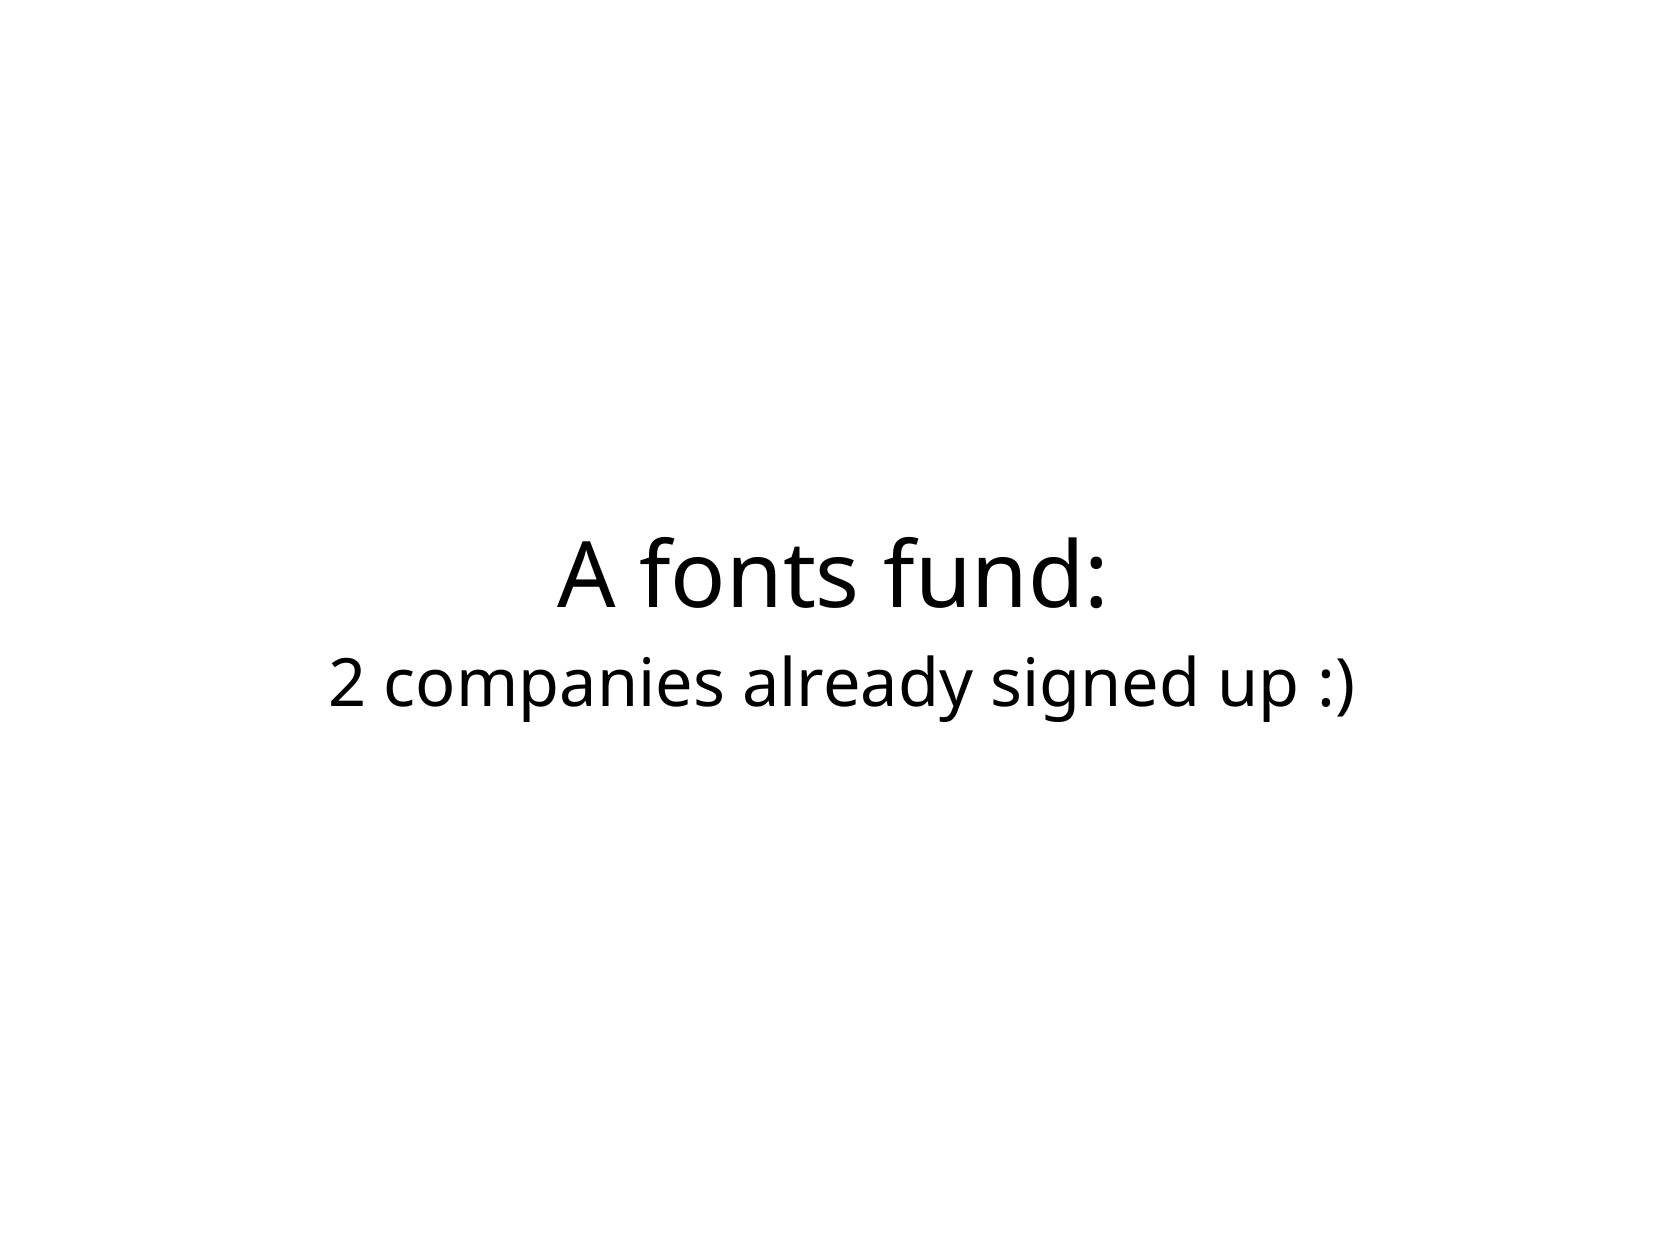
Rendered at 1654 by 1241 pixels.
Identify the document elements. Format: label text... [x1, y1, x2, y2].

title A fonts fund: 2 companies already signed up :) [71, 509, 1561, 852]
